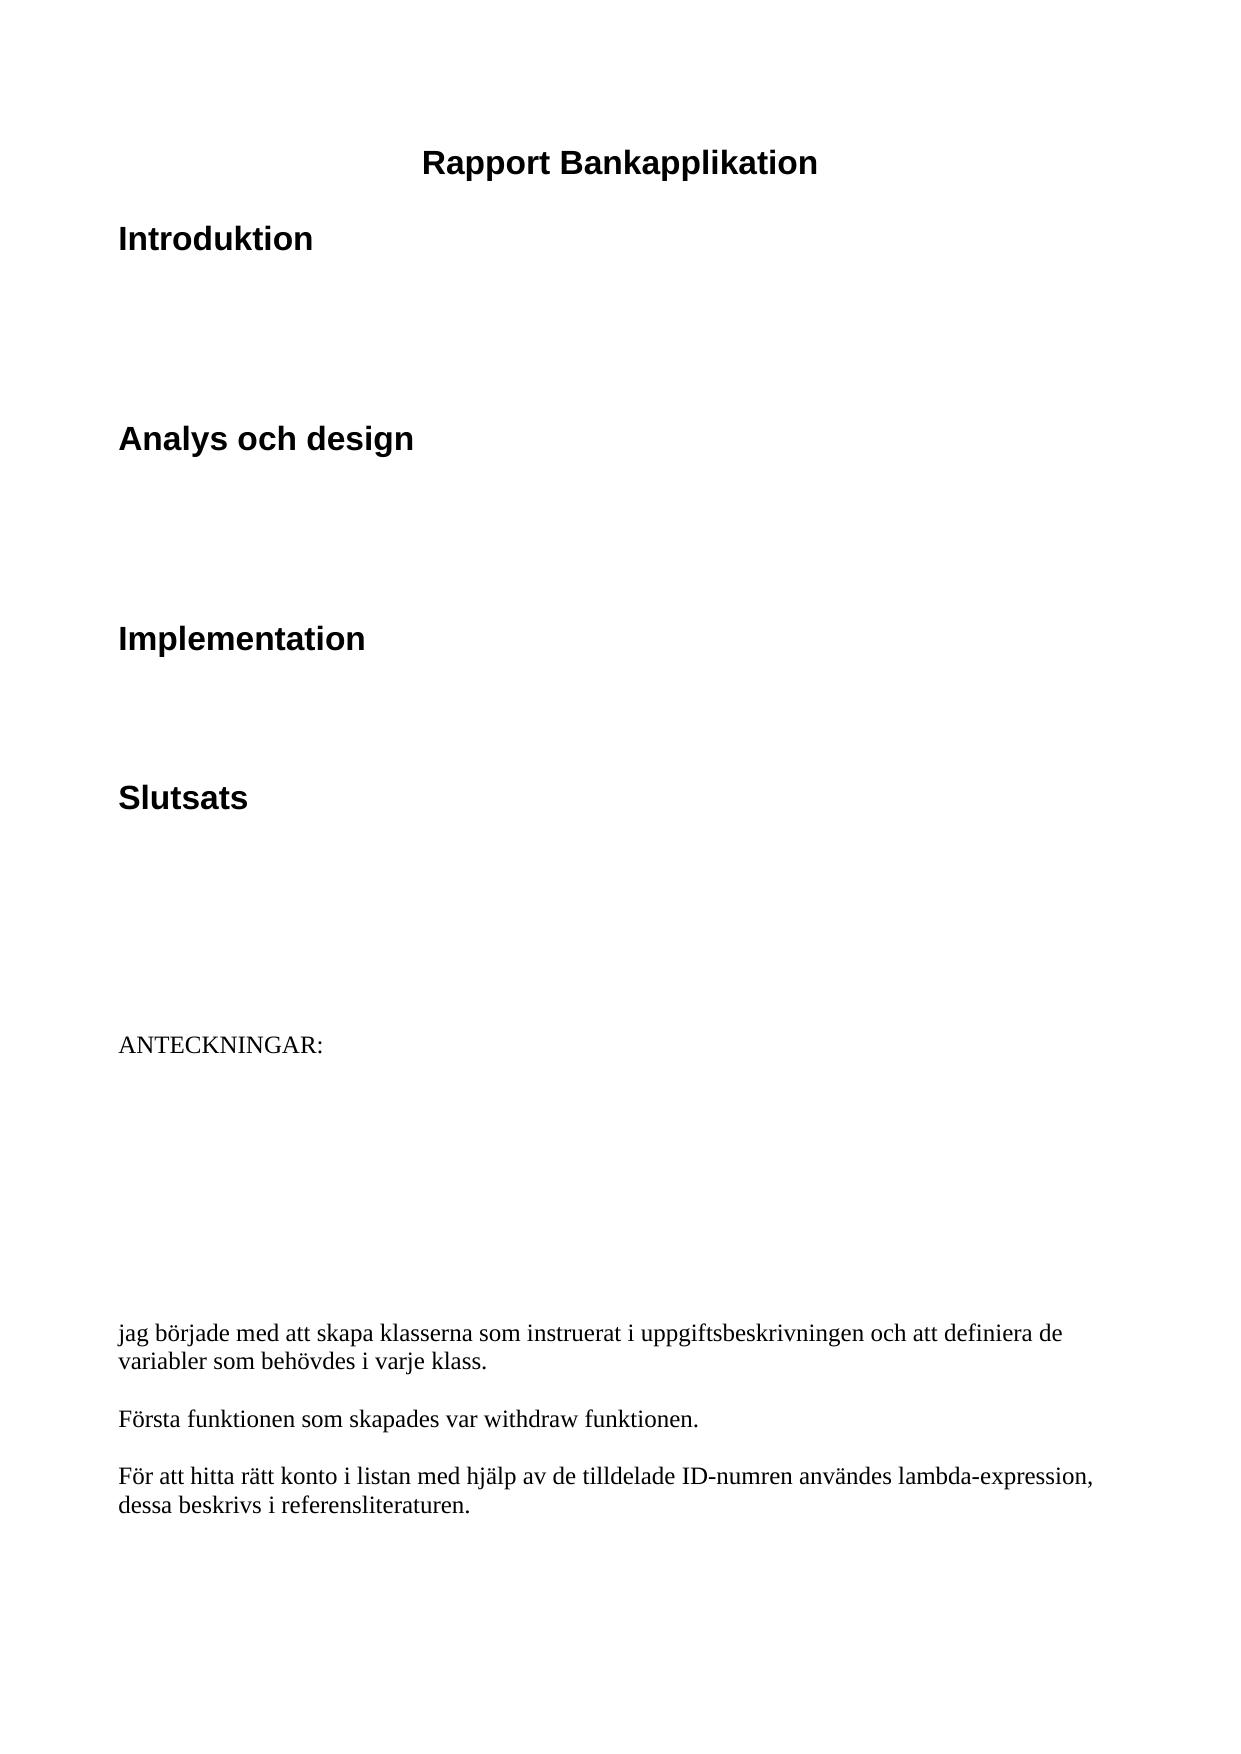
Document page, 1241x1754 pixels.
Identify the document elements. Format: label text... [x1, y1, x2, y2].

subtitle Analys och design [118, 419, 1122, 458]
subtitle Rapport Bankapplikation [118, 143, 1122, 182]
text jag började med att skapa klasserna som instruerat i uppgiftsbeskrivningen och att definiera de variabler som behövdes i varje klass. [118, 1318, 1122, 1375]
text Första funktionen som skapades var withdraw funktionen. [118, 1404, 1122, 1433]
subtitle Slutsats [118, 778, 1122, 816]
subtitle Implementation [118, 619, 1122, 658]
text För att hitta rätt konto i listan med hjälp av de tilldelade ID-numren användes lambda-expression, dessa beskrivs i referensliteraturen. [118, 1461, 1122, 1519]
subtitle Introduktion [118, 219, 1122, 258]
text ANTECKNINGAR: [118, 1030, 1122, 1059]
